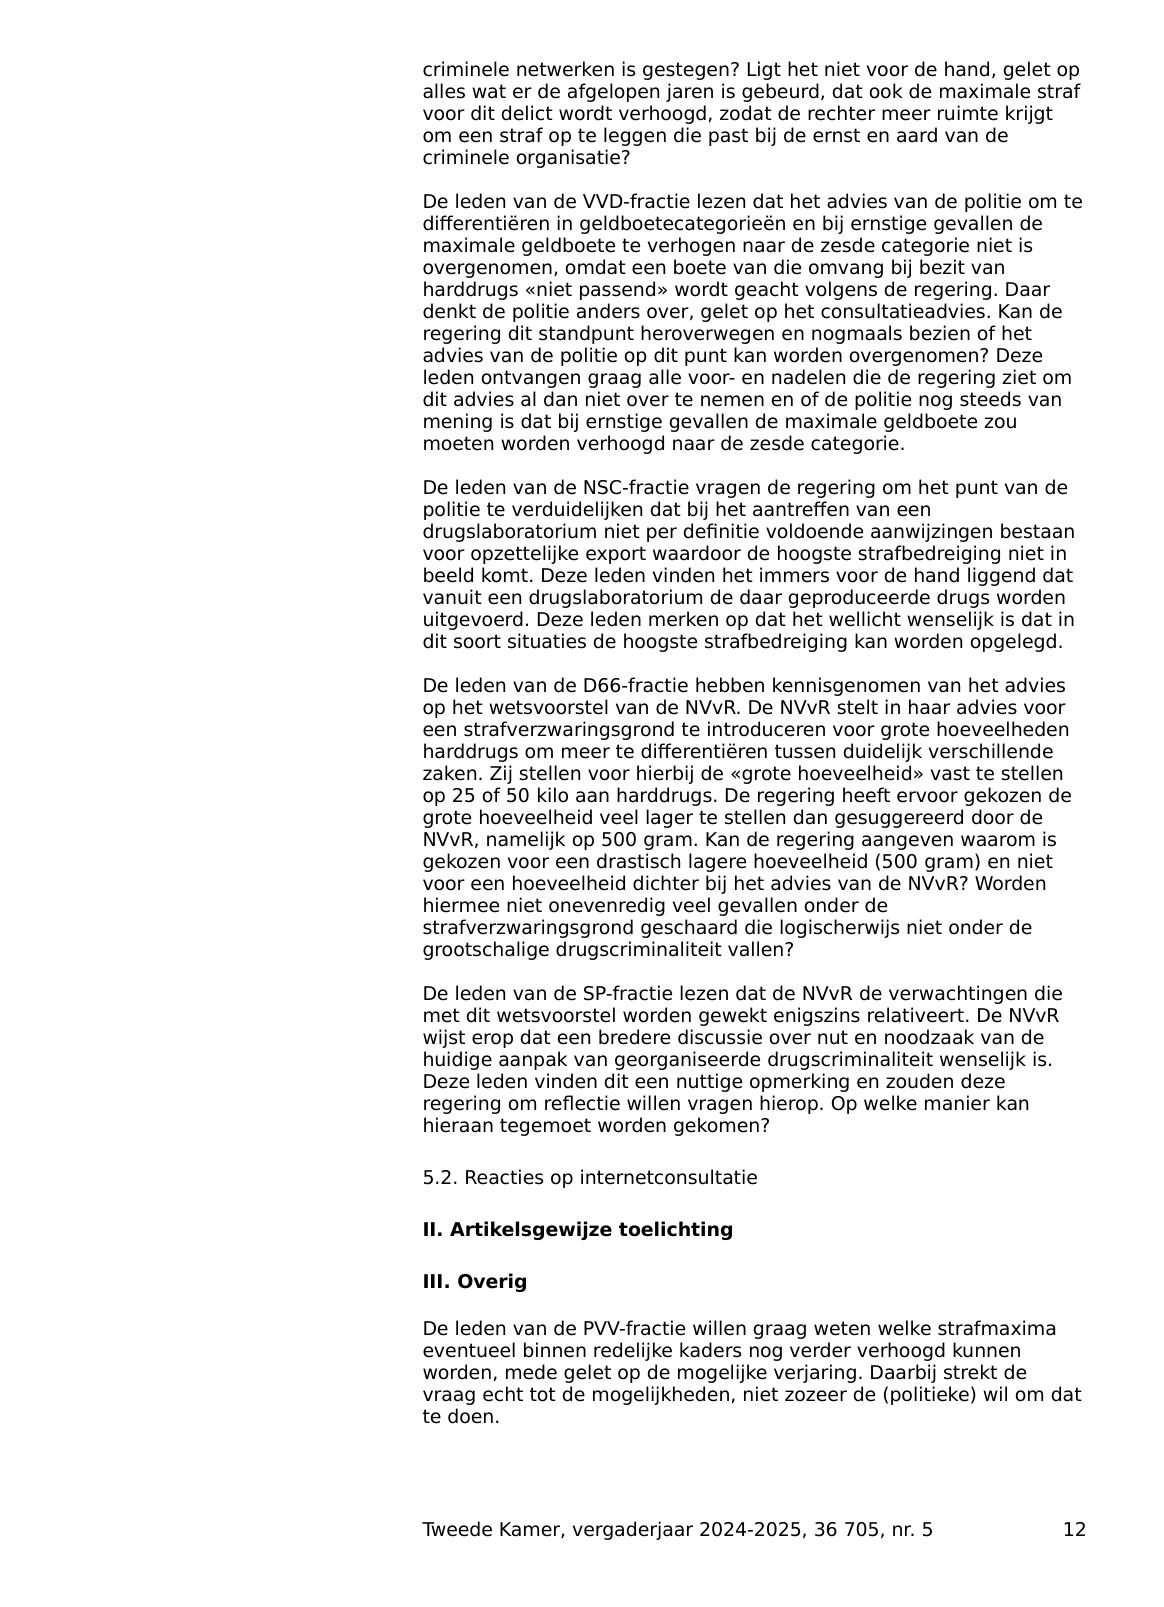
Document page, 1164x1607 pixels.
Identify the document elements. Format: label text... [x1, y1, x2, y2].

subtitle II. Artikelsgewijze toelichting [422, 1219, 1087, 1241]
text De leden van de PVV-fractie willen graag weten welke strafmaxima eventueel binnen redelijke kaders nog verder verhoogd kunnen worden, mede gelet op de mogelijke verjaring. Daarbij strekt de vraag echt tot de mogelijkheden, niet zozeer de (politieke) wil om dat te doen. [422, 1318, 1087, 1428]
text criminele netwerken is gestegen? Ligt het niet voor de hand, gelet op alles wat er de afgelopen jaren is gebeurd, dat ook de maximale straf voor dit delict wordt verhoogd, zodat de rechter meer ruimte krijgt om een straf op te leggen die past bij de ernst en aard van de criminele organisatie? [422, 59, 1087, 169]
text De leden van de NSC-fractie vragen de regering om het punt van de politie te verduidelijken dat bij het aantreffen van een drugslaboratorium niet per definitie voldoende aanwijzingen bestaan voor opzettelijke export waardoor de hoogste strafbedreiging niet in beeld komt. Deze leden vinden het immers voor de hand liggend dat vanuit een drugslaboratorium de daar geproduceerde drugs worden uitgevoerd. Deze leden merken op dat het wellicht wenselijk is dat in dit soort situaties de hoogste strafbedreiging kan worden opgelegd. [422, 477, 1087, 653]
text De leden van de VVD-fractie lezen dat het advies van de politie om te differentiëren in geldboetecategorieën en bij ernstige gevallen de maximale geldboete te verhogen naar de zesde categorie niet is overgenomen, omdat een boete van die omvang bij bezit van harddrugs «niet passend» wordt geacht volgens de regering. Daar denkt de politie anders over, gelet op het consultatieadvies. Kan de regering dit standpunt heroverwegen en nogmaals bezien of het advies van de politie op dit punt kan worden overgenomen? Deze leden ontvangen graag alle voor- en nadelen die de regering ziet om dit advies al dan niet over te nemen en of de politie nog steeds van mening is dat bij ernstige gevallen de maximale geldboete zou moeten worden verhoogd naar de zesde categorie. [422, 191, 1087, 455]
subtitle III. Overig [422, 1271, 1087, 1293]
subtitle 5.2. Reacties op internetconsultatie [422, 1167, 1087, 1189]
text De leden van de D66-fractie hebben kennisgenomen van het advies op het wetsvoorstel van de NVvR. De NVvR stelt in haar advies voor een strafverzwaringsgrond te introduceren voor grote hoeveelheden harddrugs om meer te differentiëren tussen duidelijk verschillende zaken. Zij stellen voor hierbij de «grote hoeveelheid» vast te stellen op 25 of 50 kilo aan harddrugs. De regering heeft ervoor gekozen de grote hoeveelheid veel lager te stellen dan gesuggereerd door de NVvR, namelijk op 500 gram. Kan de regering aangeven waarom is gekozen voor een drastisch lagere hoeveelheid (500 gram) en niet voor een hoeveelheid dichter bij het advies van de NVvR? Worden hiermee niet onevenredig veel gevallen onder de strafverzwaringsgrond geschaard die logischerwijs niet onder de grootschalige drugscriminaliteit vallen? [422, 675, 1087, 961]
text De leden van de SP-fractie lezen dat de NVvR de verwachtingen die met dit wetsvoorstel worden gewekt enigszins relativeert. De NVvR wijst erop dat een bredere discussie over nut en noodzaak van de huidige aanpak van georganiseerde drugscriminaliteit wenselijk is. Deze leden vinden dit een nuttige opmerking en zouden deze regering om reflectie willen vragen hierop. Op welke manier kan hieraan tegemoet worden gekomen? [422, 983, 1087, 1137]
